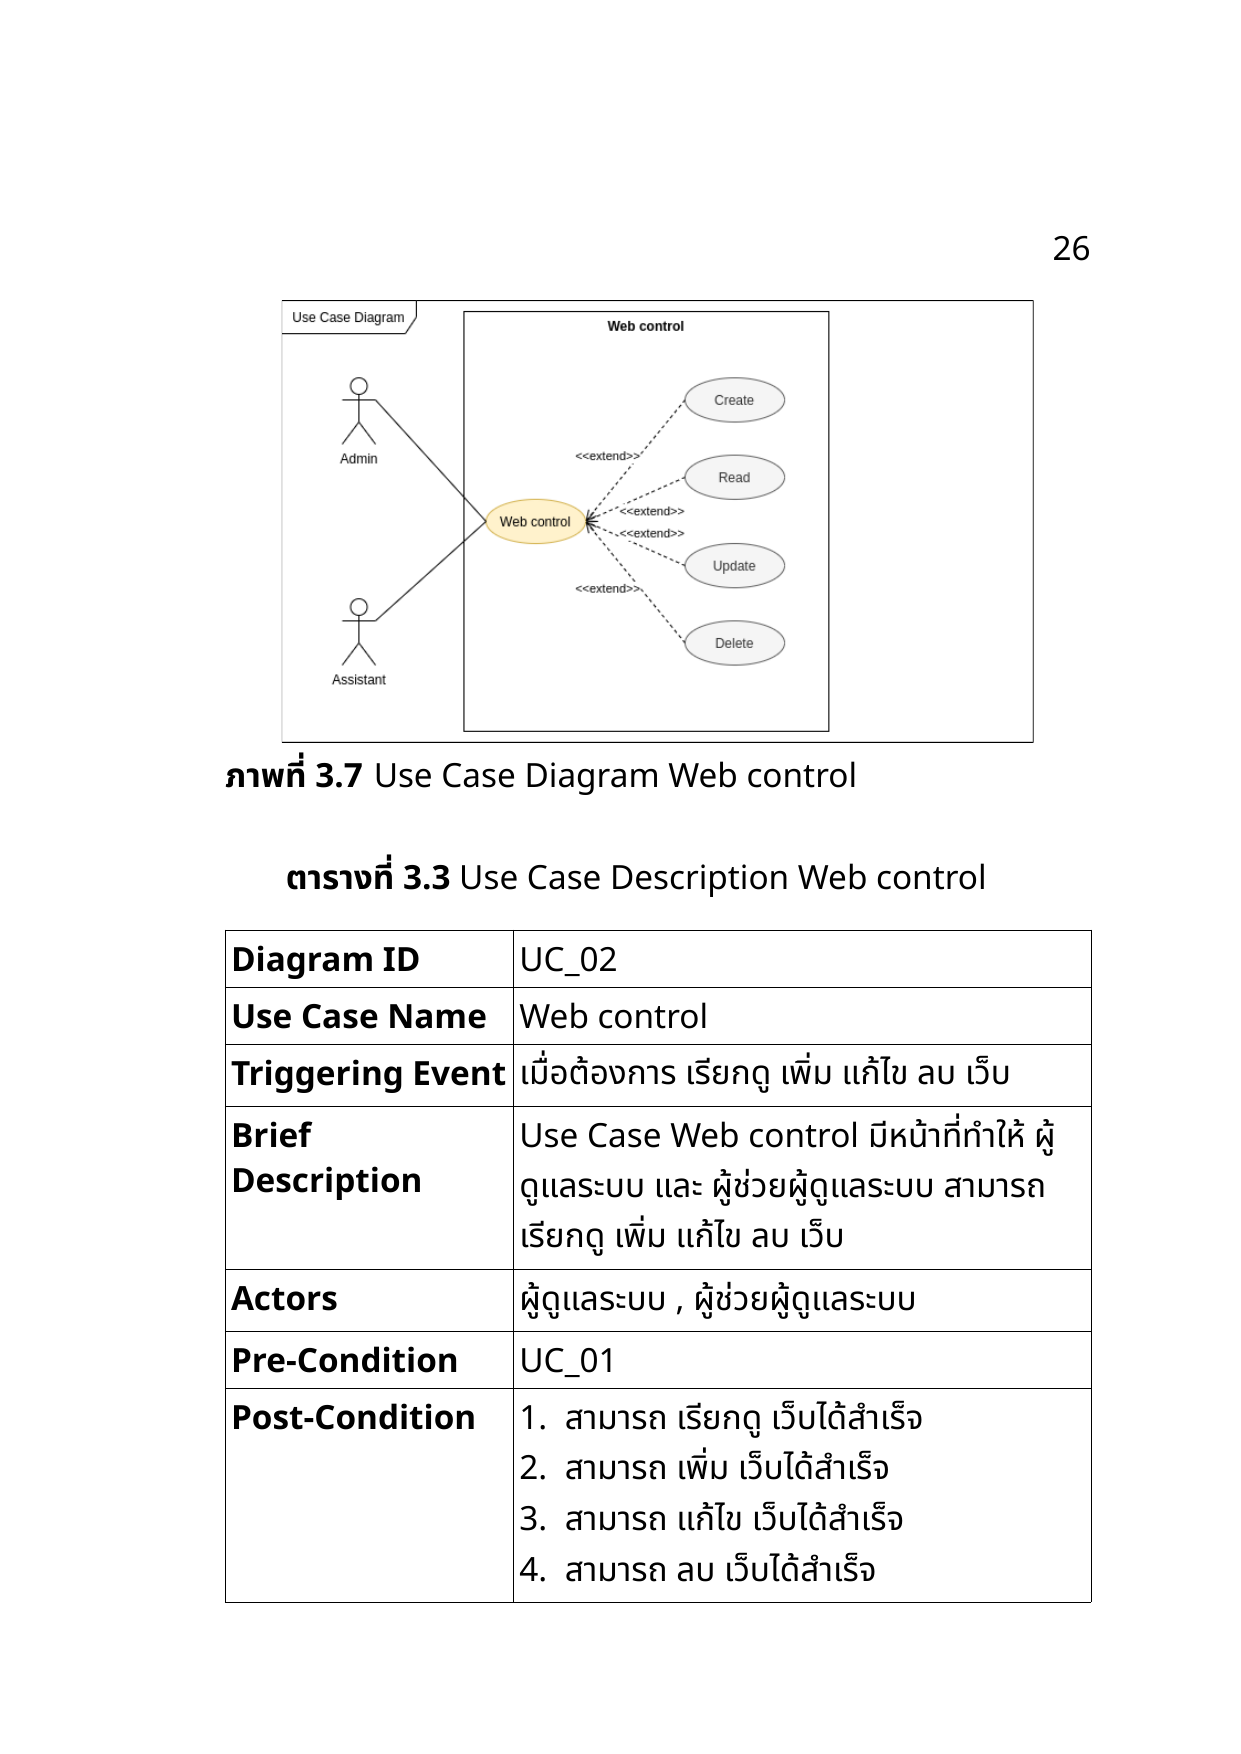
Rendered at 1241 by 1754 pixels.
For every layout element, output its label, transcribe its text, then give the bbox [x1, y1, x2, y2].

table_header Diagram ID [226, 931, 513, 987]
table_cell Use Case Name [226, 988, 513, 1043]
picture [281, 300, 1034, 743]
table_cell Triggering Event [226, 1045, 513, 1106]
table_cell ผู้ดูแลระบบ , ผู้ช่วยผู้ดูแลระบบ [514, 1270, 1091, 1331]
table_cell Actors [226, 1270, 513, 1331]
text ภาพที่ 3.7 Use Case Diagram Web control [225, 743, 1091, 803]
table_cell Use Case Web control มีหน้าที่ทำให้ ผู้ดูแลระบบ และ ผู้ช่วยผู้ดูแลระบบ สามารถ เรียกดู เพิ่ม แก้ไข ลบ เว็บ [514, 1107, 1091, 1268]
table_cell Post-Condition [226, 1389, 513, 1602]
table_cell เมื่อต้องการ เรียกดู เพิ่ม แก้ไข ลบ เว็บ [514, 1045, 1091, 1106]
table_cell Web control [514, 988, 1091, 1043]
table_header UC_02 [514, 931, 1091, 987]
table_cell Brief Description [226, 1107, 513, 1268]
text ตารางที่ 3.3 Use Case Description Web control [225, 854, 1091, 904]
table_cell UC_01 [514, 1332, 1091, 1388]
table_cell 1. สามารถ เรียกดู เว็บได้สำเร็จ 2. สามารถ เพิ่ม เว็บได้สำเร็จ 3. สามารถ แก้ไข เว็บได้สำเร็จ 4. สามารถ ลบ เว็บได้สำเร็จ [514, 1389, 1091, 1602]
table_cell Pre-Condition [226, 1332, 513, 1388]
